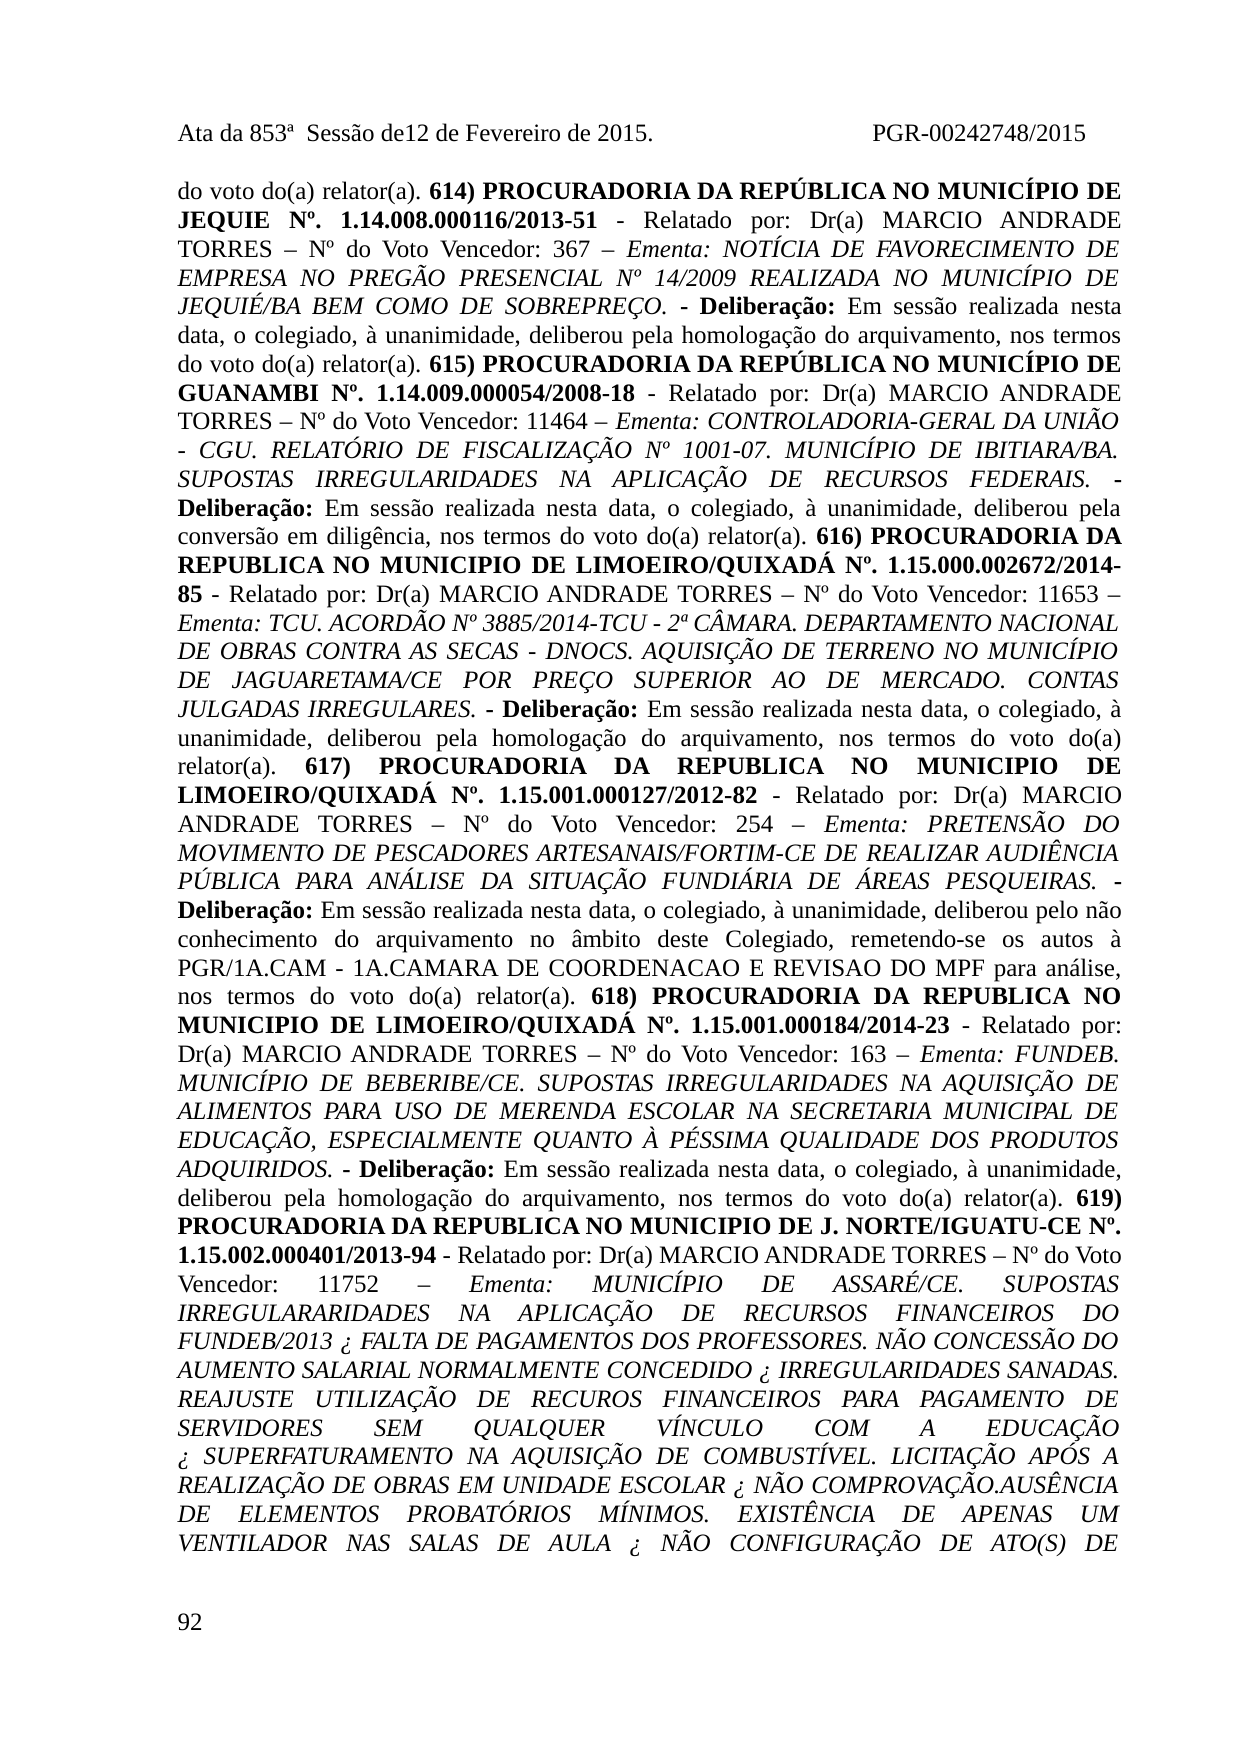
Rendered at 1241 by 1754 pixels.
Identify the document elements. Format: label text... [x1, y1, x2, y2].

text do voto do(a) relator(a). 614) PROCURADORIA DA REPÚBLICA NO MUNICÍPIO DE JEQUIE Nº. 1.14.008.000116/2013-51 - Relatado por: Dr(a) MARCIO ANDRADE TORRES – Nº do Voto Vencedor: 367 – Ementa: NOTÍCIA DE FAVORECIMENTO DE EMPRESA NO PREGÃO PRESENCIAL Nº 14/2009 REALIZADA NO MUNICÍPIO DE JEQUIÉ/BA BEM COMO DE SOBREPREÇO. - Deliberação: Em sessão realizada nesta data, o colegiado, à unanimidade, deliberou pela homologação do arquivamento, nos termos do voto do(a) relator(a). 615) PROCURADORIA DA REPÚBLICA NO MUNICÍPIO DE GUANAMBI Nº. 1.14.009.000054/2008-18 - Relatado por: Dr(a) MARCIO ANDRADE TORRES – Nº do Voto Vencedor: 11464 – Ementa: CONTROLADORIA-GERAL DA UNIÃO - CGU. RELATÓRIO DE FISCALIZAÇÃO Nº 1001-07. MUNICÍPIO DE IBITIARA/BA. SUPOSTAS IRREGULARIDADES NA APLICAÇÃO DE RECURSOS FEDERAIS. - Deliberação: Em sessão realizada nesta data, o colegiado, à unanimidade, deliberou pela conversão em diligência, nos termos do voto do(a) relator(a). 616) PROCURADORIA DA REPUBLICA NO MUNICIPIO DE LIMOEIRO/QUIXADÁ Nº. 1.15.000.002672/2014-85 - Relatado por: Dr(a) MARCIO ANDRADE TORRES – Nº do Voto Vencedor: 11653 – Ementa: TCU. ACORDÃO Nº 3885/2014-TCU - 2ª CÂMARA. DEPARTAMENTO NACIONAL DE OBRAS CONTRA AS SECAS - DNOCS. AQUISIÇÃO DE TERRENO NO MUNICÍPIO DE JAGUARETAMA/CE POR PREÇO SUPERIOR AO DE MERCADO. CONTAS JULGADAS IRREGULARES. - Deliberação: Em sessão realizada nesta data, o colegiado, à unanimidade, deliberou pela homologação do arquivamento, nos termos do voto do(a) relator(a). 617) PROCURADORIA DA REPUBLICA NO MUNICIPIO DE LIMOEIRO/QUIXADÁ Nº. 1.15.001.000127/2012-82 - Relatado por: Dr(a) MARCIO ANDRADE TORRES – Nº do Voto Vencedor: 254 – Ementa: PRETENSÃO DO MOVIMENTO DE PESCADORES ARTESANAIS/FORTIM-CE DE REALIZAR AUDIÊNCIA PÚBLICA PARA ANÁLISE DA SITUAÇÃO FUNDIÁRIA DE ÁREAS PESQUEIRAS. - Deliberação: Em sessão realizada nesta data, o colegiado, à unanimidade, deliberou pelo não conhecimento do arquivamento no âmbito deste Colegiado, remetendo-se os autos à PGR/1A.CAM - 1A.CAMARA DE COORDENACAO E REVISAO DO MPF para análise, nos termos do voto do(a) relator(a). 618) PROCURADORIA DA REPUBLICA NO MUNICIPIO DE LIMOEIRO/QUIXADÁ Nº. 1.15.001.000184/2014-23 - Relatado por: Dr(a) MARCIO ANDRADE TORRES – Nº do Voto Vencedor: 163 – Ementa: FUNDEB. MUNICÍPIO DE BEBERIBE/CE. SUPOSTAS IRREGULARIDADES NA AQUISIÇÃO DE ALIMENTOS PARA USO DE MERENDA ESCOLAR NA SECRETARIA MUNICIPAL DE EDUCAÇÃO, ESPECIALMENTE QUANTO À PÉSSIMA QUALIDADE DOS PRODUTOS ADQUIRIDOS. - Deliberação: Em sessão realizada nesta data, o colegiado, à unanimidade, deliberou pela homologação do arquivamento, nos termos do voto do(a) relator(a). 619) PROCURADORIA DA REPUBLICA NO MUNICIPIO DE J. NORTE/IGUATU-CE Nº. 1.15.002.000401/2013-94 - Relatado por: Dr(a) MARCIO ANDRADE TORRES – Nº do Voto Vencedor: 11752 – Ementa: MUNICÍPIO DE ASSARÉ/CE. SUPOSTAS IRREGULARARIDADES NA APLICAÇÃO DE RECURSOS FINANCEIROS DO FUNDEB/2013 ¿ FALTA DE PAGAMENTOS DOS PROFESSORES. NÃO CONCESSÃO DO AUMENTO SALARIAL NORMALMENTE CONCEDIDO ¿ IRREGULARIDADES SANADAS. REAJUSTE UTILIZAÇÃO DE RECUROS FINANCEIROS PARA PAGAMENTO DE SERVIDORES SEM QUALQUER VÍNCULO COM A EDUCAÇÃO ¿ SUPERFATURAMENTO NA AQUISIÇÃO DE COMBUSTÍVEL. LICITAÇÃO APÓS A REALIZAÇÃO DE OBRAS EM UNIDADE ESCOLAR ¿ NÃO COMPROVAÇÃO.AUSÊNCIA DE ELEMENTOS PROBATÓRIOS MÍNIMOS. EXISTÊNCIA DE APENAS UM VENTILADOR NAS SALAS DE AULA ¿ NÃO CONFIGURAÇÃO DE ATO(S) DE [177, 176, 1122, 1556]
